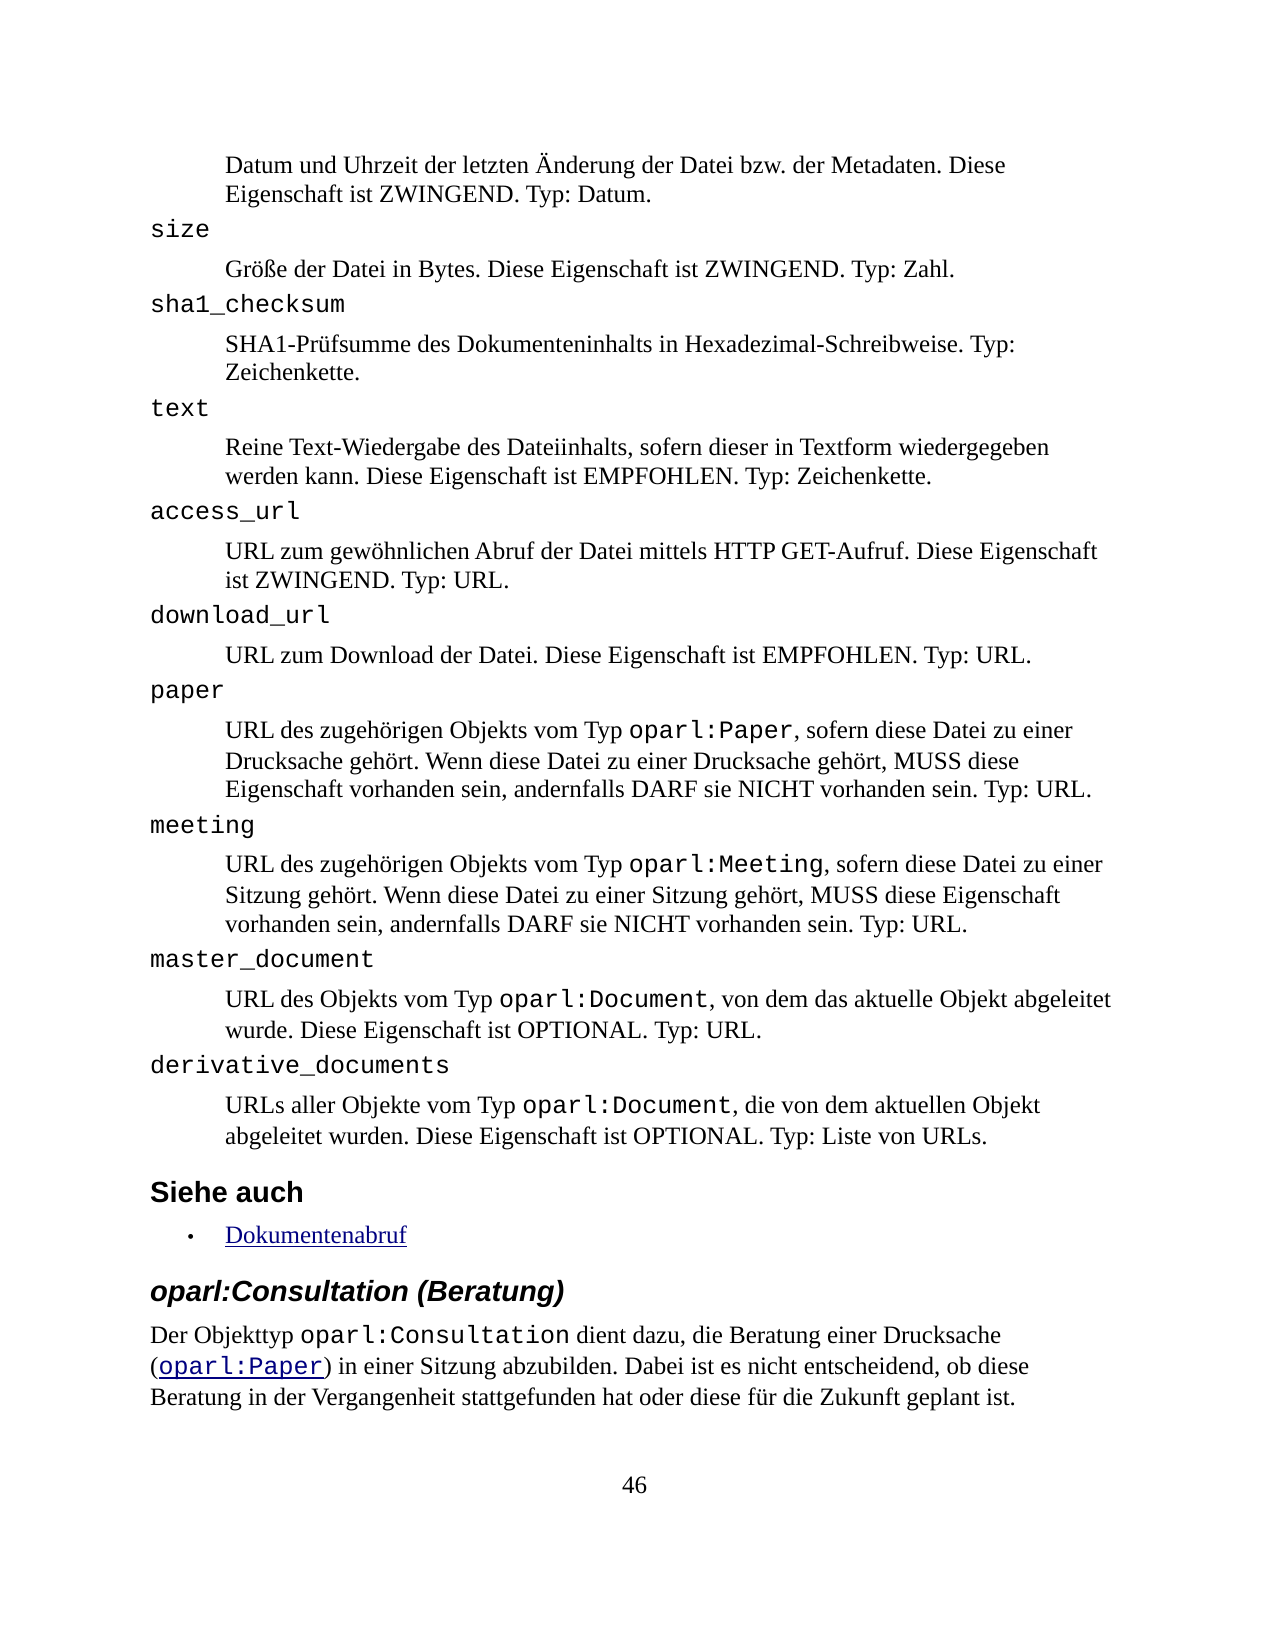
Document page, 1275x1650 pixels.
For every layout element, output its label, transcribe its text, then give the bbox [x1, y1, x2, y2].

text download_url [150, 603, 1125, 631]
text URLs aller Objekte vom Typ oparl:Document, die von dem aktuellen Objekt abgeleitet wurden. Diese Eigenschaft ist OPTIONAL. Typ: Liste von URLs. [225, 1090, 1125, 1149]
text paper [150, 678, 1125, 706]
text meeting [150, 812, 1125, 841]
text Größe der Datei in Bytes. Diese Eigenschaft ist ZWINGEND. Typ: Zahl. [225, 254, 1125, 282]
text URL des zugehörigen Objekts vom Typ oparl:Meeting, sofern diese Datei zu einer Sitzung gehört. Wenn diese Datei zu einer Sitzung gehört, MUSS diese Eigenschaft vorhanden sein, andernfalls DARF sie NICHT vorhanden sein. Typ: URL. [225, 849, 1125, 938]
text sha1_checksum [150, 291, 1125, 320]
subtitle Siehe auch [150, 1174, 1125, 1208]
text URL zum Download der Datei. Diese Eigenschaft ist EMPFOHLEN. Typ: URL. [225, 640, 1125, 669]
list Dokumentenabruf [187, 1221, 1125, 1249]
text access_url [150, 499, 1125, 527]
text Reine Text-Wiedergabe des Dateiinhalts, sofern dieser in Textform wiedergegeben werden kann. Diese Eigenschaft ist EMPFOHLEN. Typ: Zeichenkette. [225, 432, 1125, 490]
text SHA1-Prüfsumme des Dokumenteninhalts in Hexadezimal-Schreibweise. Typ: Zeichenkette. [225, 329, 1125, 386]
text URL des Objekts vom Typ oparl:Document, von dem das aktuelle Objekt abgeleitet wurde. Diese Eigenschaft ist OPTIONAL. Typ: URL. [225, 984, 1125, 1044]
text URL zum gewöhnlichen Abruf der Datei mittels HTTP GET-Aufruf. Diese Eigenschaft ist ZWINGEND. Typ: URL. [225, 536, 1125, 594]
text derivative_documents [150, 1053, 1125, 1081]
subtitle oparl:Consultation (Beratung) [150, 1274, 1125, 1308]
text text [150, 395, 1125, 423]
text URL des zugehörigen Objekts vom Typ oparl:Paper, sofern diese Datei zu einer Drucksache gehört. Wenn diese Datei zu einer Drucksache gehört, MUSS diese Eigenschaft vorhanden sein, andernfalls DARF sie NICHT vorhanden sein. Typ: URL. [225, 715, 1125, 803]
text master_document [150, 947, 1125, 975]
text Der Objekttyp oparl:Consultation dient dazu, die Beratung einer Drucksache (oparl:Paper) in einer Sitzung abzubilden. Dabei ist es nicht entscheidend, ob diese Beratung in der Vergangenheit stattgefunden hat oder diese für die Zukunft geplant ist. [150, 1320, 1125, 1411]
text Datum und Uhrzeit der letzten Änderung der Datei bzw. der Metadaten. Diese Eigenschaft ist ZWINGEND. Typ: Datum. [225, 150, 1125, 207]
text size [150, 216, 1125, 245]
